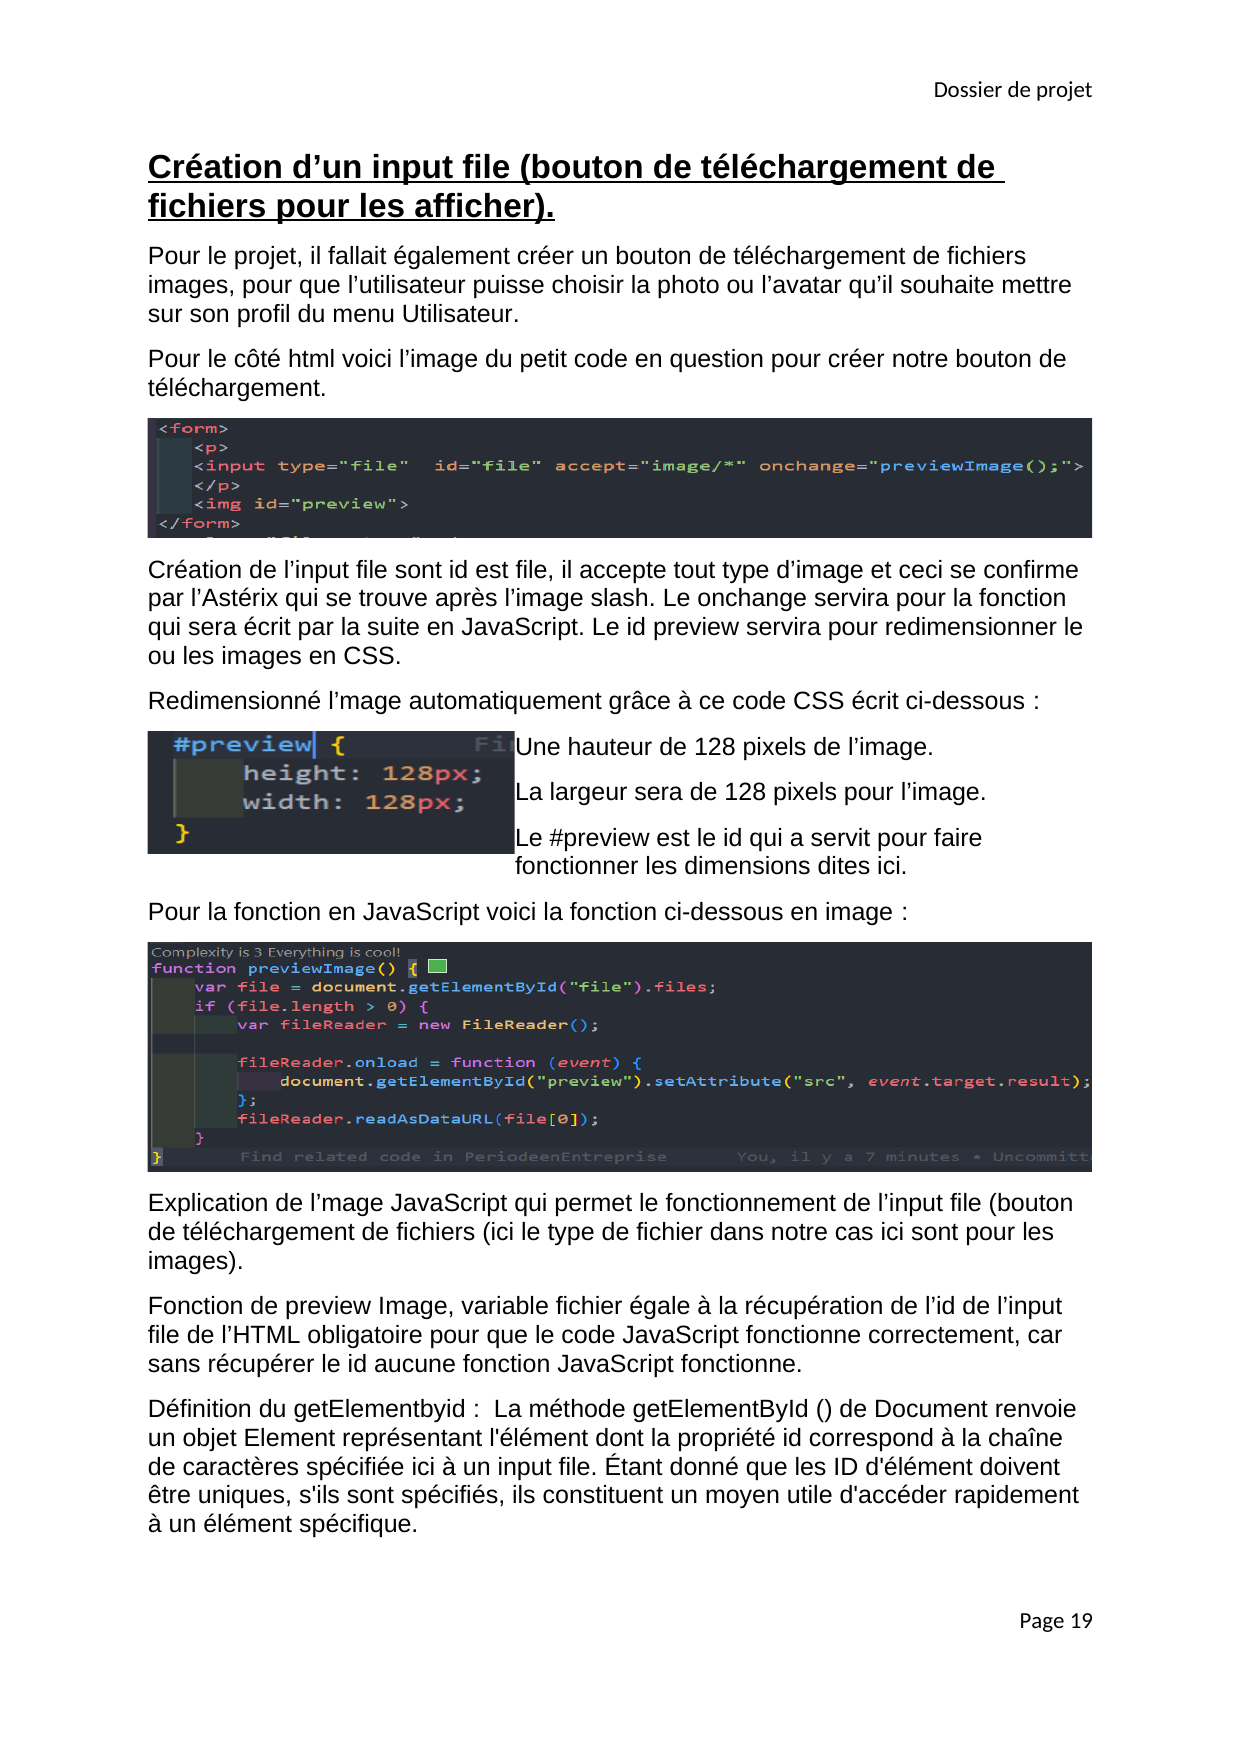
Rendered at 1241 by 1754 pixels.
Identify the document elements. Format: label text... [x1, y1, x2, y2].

text Pour le projet, il fallait également créer un bouton de téléchargement de fichiers images, pour que l’utilisateur puisse choisir la photo ou l’avatar qu’il souhaite mettre sur son profil du menu Utilisateur. [148, 241, 1093, 327]
text Redimensionné l’mage automatiquement grâce à ce code CSS écrit ci-dessous : [148, 686, 1093, 715]
text Pour la fonction en JavaScript voici la fonction ci-dessous en image : [148, 897, 1093, 925]
text Le #preview est le id qui a servit pour faire fonctionner les dimensions dites ici. [148, 822, 1093, 880]
text Création de l’input file sont id est file, il accepte tout type d’image et ceci se confirme par l’Astérix qui se trouve après l’image slash. Le onchange servira pour la fonction qui sera écrit par la suite en JavaScript. Le id preview servira pour redimensionner le ou les images en CSS. [148, 554, 1093, 669]
text Explication de l’mage JavaScript qui permet le fonctionnement de l’input file (bouton de téléchargement de fichiers (ici le type de fichier dans notre cas ici sont pour les images). [148, 1188, 1093, 1274]
text La largeur sera de 128 pixels pour l’image. [515, 777, 1093, 806]
text Fonction de preview Image, variable fichier égale à la récupération de l’id de l’input file de l’HTML obligatoire pour que le code JavaScript fonctionne correctement, car sans récupérer le id aucune fonction JavaScript fonctionne. [148, 1291, 1093, 1377]
text Création d’un input file (bouton de téléchargement de fichiers pour les afficher). [148, 148, 1093, 224]
text Pour le côté html voici l’image du petit code en question pour créer notre bouton de téléchargement. [148, 344, 1093, 402]
text Une hauteur de 128 pixels de l’image. [515, 732, 1093, 760]
text Définition du getElementbyid : La méthode getElementById () de Document renvoie un objet Element représentant l'élément dont la propriété id correspond à la chaîne de caractères spécifiée ici à un input file. Étant donné que les ID d'élément doivent être uniques, s'ils sont spécifiés, ils constituent un moyen utile d'accéder rapidement à un élément spécifique. [148, 1394, 1093, 1538]
